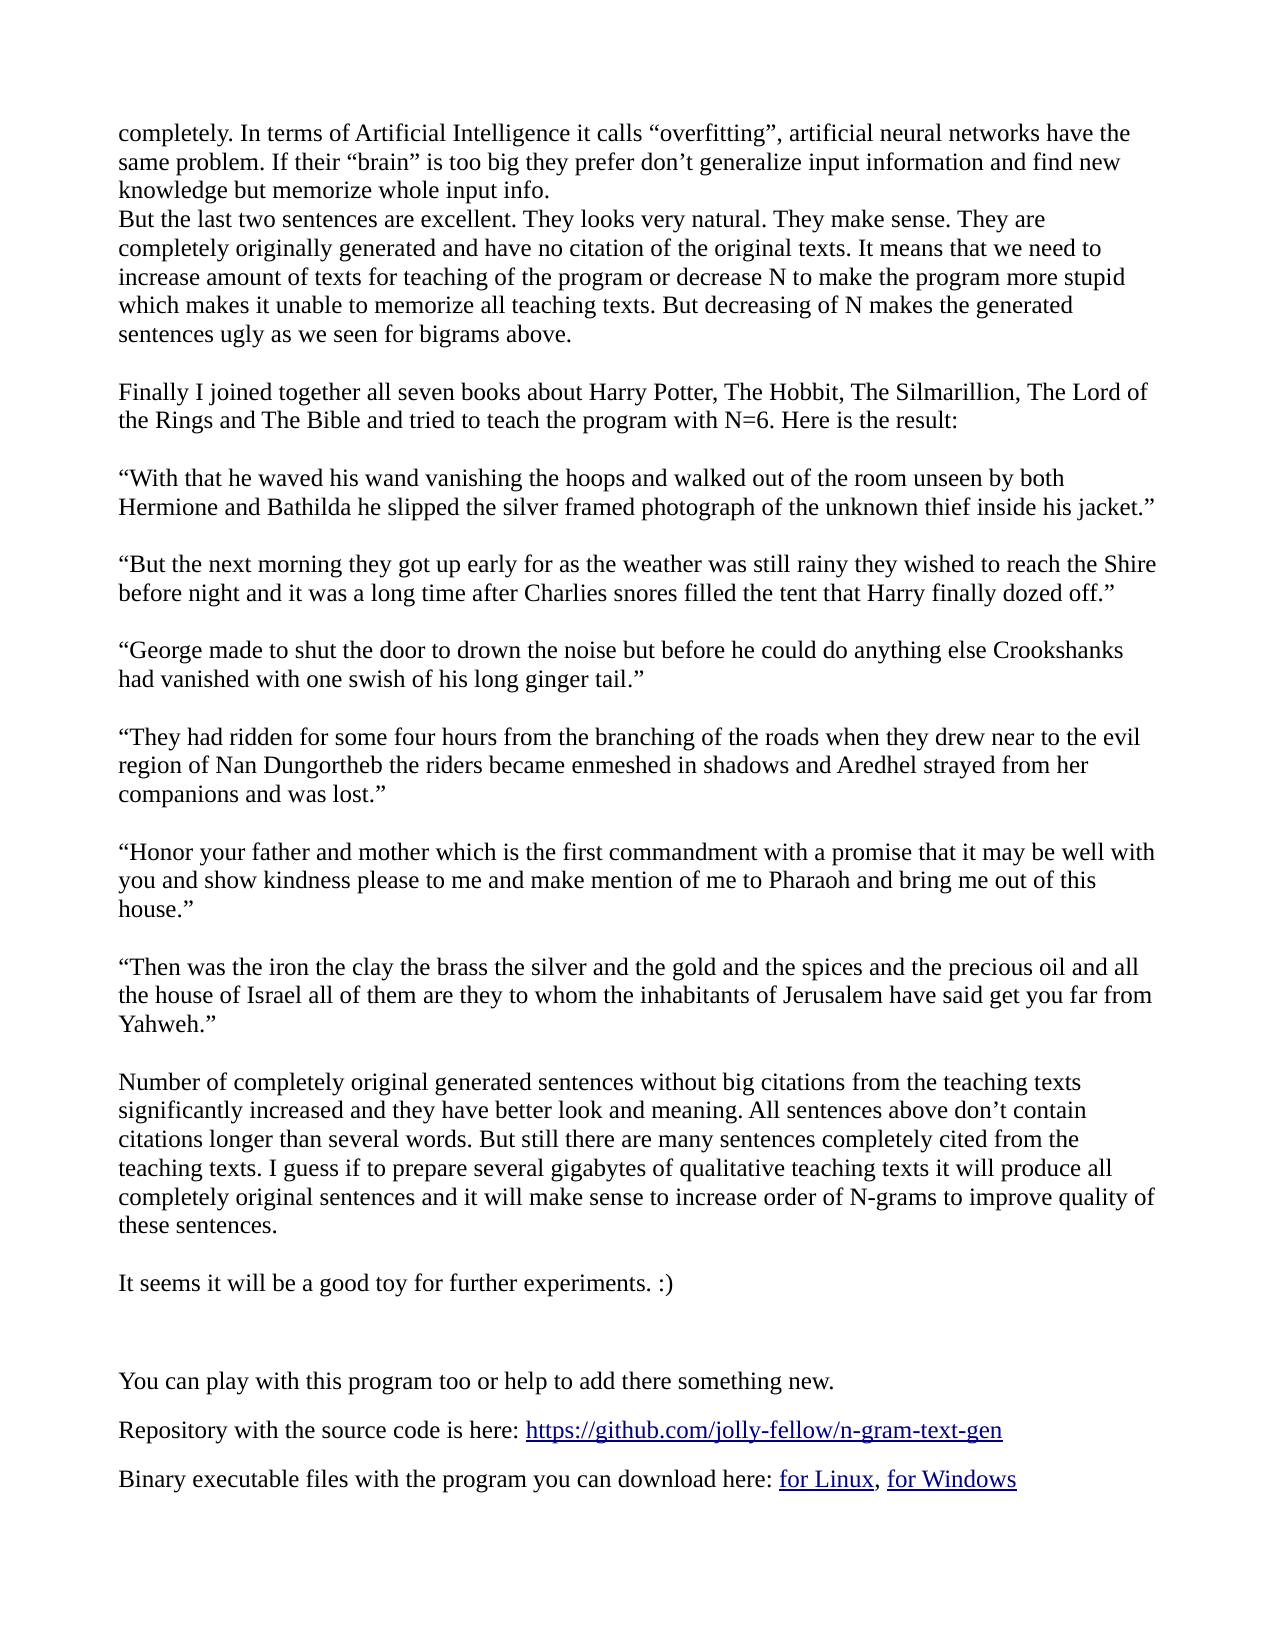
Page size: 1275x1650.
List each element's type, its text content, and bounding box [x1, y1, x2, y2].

text “Then was the iron the clay the brass the silver and the gold and the spices and the precious oil and all the house of Israel all of them are they to whom the inhabitants of Jerusalem have said get you far from Yahweh.” [118, 952, 1157, 1038]
text “With that he waved his wand vanishing the hoops and walked out of the room unseen by both Hermione and Bathilda he slipped the silver framed photograph of the unknown thief inside his jacket.” [118, 463, 1157, 521]
text completely. In terms of Artificial Intelligence it calls “overfitting”, artificial neural networks have the same problem. If their “brain” is too big they prefer don’t generalize input information and find new knowledge but memorize whole input info. [118, 118, 1157, 204]
text It seems it will be a good toy for further experiments. :) [118, 1268, 1157, 1297]
text “George made to shut the door to drown the noise but before he could do anything else Crookshanks had vanished with one swish of his long ginger tail.” [118, 636, 1157, 693]
text Number of completely original generated sentences without big citations from the teaching texts significantly increased and they have better look and meaning. All sentences above don’t contain citations longer than several words. But still there are many sentences completely cited from the teaching texts. I guess if to prepare several gigabytes of qualitative teaching texts it will produce all completely original sentences and it will make sense to increase order of N-grams to improve quality of these sentences. [118, 1067, 1157, 1239]
text Repository with the source code is here: https://github.com/jolly-fellow/n-gram-text-gen [118, 1415, 1157, 1444]
text But the last two sentences are excellent. They looks very natural. They make sense. They are completely originally generated and have no citation of the original texts. It means that we need to increase amount of texts for teaching of the program or decrease N to make the program more stupid which makes it unable to memorize all teaching texts. But decreasing of N makes the generated sentences ugly as we seen for bigrams above. [118, 204, 1157, 348]
text “They had ridden for some four hours from the branching of the roads when they drew near to the evil region of Nan Dungortheb the riders became enmeshed in shadows and Aredhel strayed from her companions and was lost.” [118, 722, 1157, 808]
text You can play with this program too or help to add there something new. [118, 1366, 1157, 1395]
text Finally I joined together all seven books about Harry Potter, The Hobbit, The Silmarillion, The Lord of the Rings and The Bible and tried to teach the program with N=6. Here is the result: [118, 377, 1157, 434]
text “Honor your father and mother which is the first commandment with a promise that it may be well with you and show kindness please to me and make mention of me to Pharaoh and bring me out of this house.” [118, 837, 1157, 923]
text “But the next morning they got up early for as the weather was still rainy they wished to reach the Shire before night and it was a long time after Charlies snores filled the tent that Harry finally dozed off.” [118, 549, 1157, 607]
text Binary executable files with the program you can download here: for Linux, for Windows [118, 1464, 1157, 1493]
